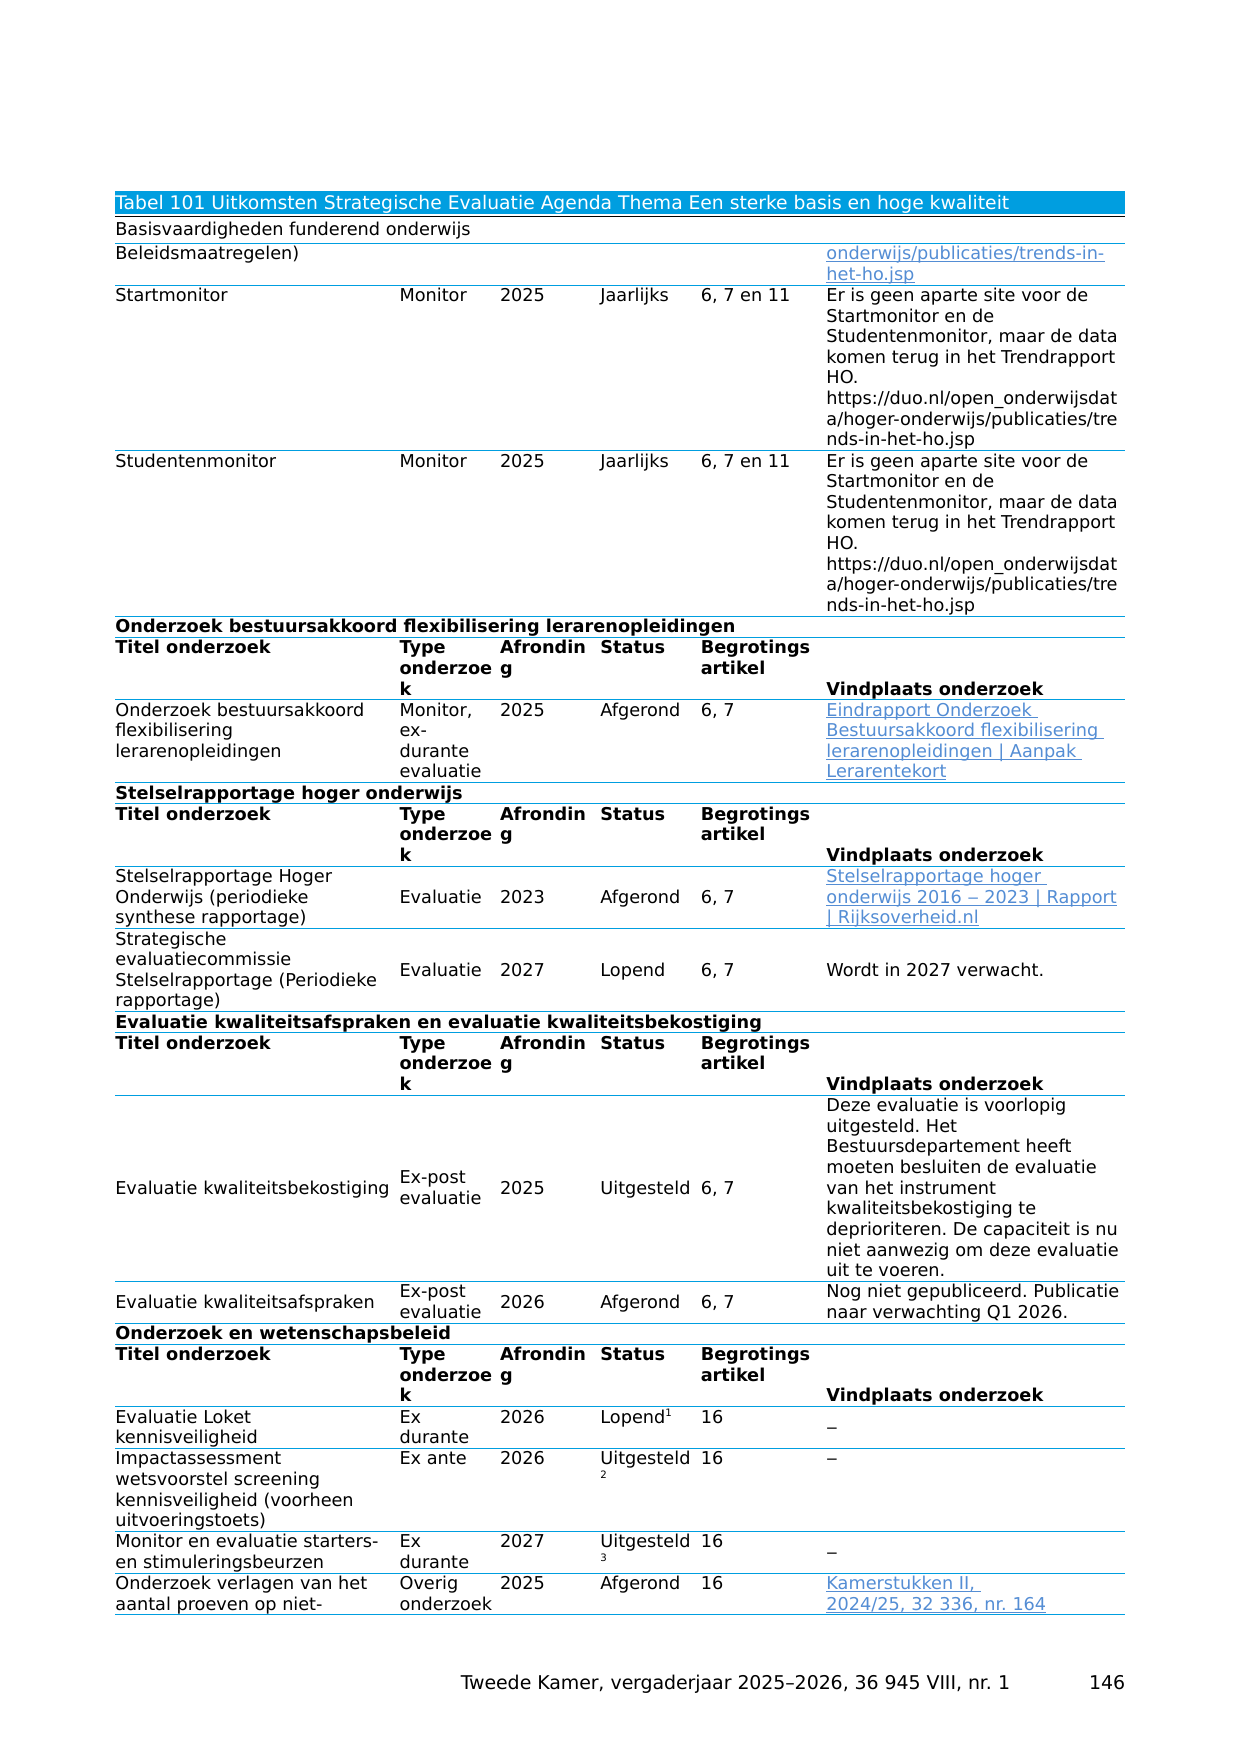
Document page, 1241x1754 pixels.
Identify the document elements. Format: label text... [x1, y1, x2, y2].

table_cell Er is geen aparte site voor de Startmonitor en de Studentenmonitor, maar de data komen terug in het Trendrapport HO. https://duo.nl/open_onderwijsdata/hoger-onderwijs/publicaties/trends-in-het-ho.jsp [823, 286, 1125, 450]
table_cell Afronding [497, 1033, 597, 1094]
table_cell Titel onderzoek [115, 1345, 396, 1406]
table_cell 2026 [497, 1282, 597, 1322]
table_cell 6, 7 [698, 867, 823, 928]
table_cell Impactassessment wetsvoorstel screening kennisveiligheid (voorheen uitvoeringstoets) [115, 1449, 396, 1531]
table_cell Begrotingsartikel [698, 638, 823, 699]
table_cell 2027 [497, 929, 597, 1011]
table_cell Deze evaluatie is voorlopig uitgesteld. Het Bestuursdepartement heeft moeten besluiten de evaluatie van het instrument kwaliteitsbekostiging te deprioriteren. De capaciteit is nu niet aanwezig om deze evaluatie uit te voeren. [823, 1096, 1125, 1281]
table_cell Stelselrapportage hoger onderwijs 2016 ‒ 2023 | Rapport | Rijksoverheid.nl [823, 867, 1125, 928]
table_cell 2025 [497, 286, 597, 450]
table_cell Type onderzoek [396, 1033, 497, 1094]
table_cell Uitgesteld [597, 1096, 698, 1281]
table_cell 2025 [497, 1574, 597, 1614]
table_cell 2025 [497, 700, 597, 782]
table_cell Beleidsmaatregelen) [115, 244, 396, 284]
table_cell Er is geen aparte site voor de Startmonitor en de Studentenmonitor, maar de data komen terug in het Trendrapport HO. https://duo.nl/open_onderwijsdata/hoger-onderwijs/publicaties/trends-in-het-ho.jsp [823, 451, 1125, 616]
table_cell Evaluatie kwaliteitsbekostiging [115, 1096, 396, 1281]
table_cell [597, 244, 698, 284]
table_cell 16 [698, 1574, 823, 1614]
table_cell Afronding [497, 638, 597, 699]
table_cell Afgerond [597, 700, 698, 782]
table_cell 16 [698, 1532, 823, 1573]
table_cell 2025 [497, 1096, 597, 1281]
table_cell Vindplaats onderzoek [823, 804, 1125, 866]
table_cell Vindplaats onderzoek [823, 1033, 1125, 1094]
table_cell Ex durante [396, 1532, 497, 1573]
table_cell 2025 [497, 451, 597, 616]
table_cell Status [597, 1345, 698, 1406]
table_cell 6, 7 [698, 1096, 823, 1281]
table_cell Evaluatie [396, 929, 497, 1011]
table_cell Evaluatie kwaliteitsafspraken [115, 1282, 396, 1322]
table_cell Basisvaardigheden funderend onderwijs [115, 217, 1125, 243]
table_cell Uitgesteld3 [597, 1532, 698, 1573]
table_cell 6, 7 [698, 929, 823, 1011]
table_cell Evaluatie [396, 867, 497, 928]
table_cell ‒ [823, 1407, 1125, 1448]
table_cell Vindplaats onderzoek [823, 638, 1125, 699]
table_cell Lopend [597, 929, 698, 1011]
table_cell 6, 7 [698, 1282, 823, 1322]
table_cell Afronding [497, 804, 597, 866]
table_cell Onderzoek bestuursakkoord flexibilisering lerarenopleidingen [115, 700, 396, 782]
table_cell Monitor en evaluatie starters- en stimuleringsbeurzen [115, 1532, 396, 1573]
table_cell Afgerond [597, 867, 698, 928]
table_cell Onderzoek verlagen van het aantal proeven op niet- [115, 1574, 396, 1614]
table_cell Startmonitor [115, 286, 396, 450]
table_cell Wordt in 2027 verwacht. [823, 929, 1125, 1011]
table_cell Uitgesteld2 [597, 1449, 698, 1531]
table_cell 6, 7 [698, 700, 823, 782]
table_cell Begrotingsartikel [698, 804, 823, 866]
table_cell Stelselrapportage Hoger Onderwĳs (periodieke synthese rapportage) [115, 867, 396, 928]
table_cell Evaluatie Loket kennisveiligheid [115, 1407, 396, 1448]
table_cell 2023 [497, 867, 597, 928]
table_cell Nog niet gepubliceerd. Publicatie naar verwachting Q1 2026. [823, 1282, 1125, 1322]
table_cell Monitor, ex-durante evaluatie [396, 700, 497, 782]
table_cell Ex durante [396, 1407, 497, 1448]
table_cell Vindplaats onderzoek [823, 1345, 1125, 1406]
table_cell Monitor [396, 286, 497, 450]
table_cell Overig onderzoek [396, 1574, 497, 1614]
table_cell 2026 [497, 1407, 597, 1448]
table_cell Strategische evaluatiecommissie Stelselrapportage (Periodieke rapportage) [115, 929, 396, 1011]
table_cell Type onderzoek [396, 638, 497, 699]
table_cell Onderzoek en wetenschapsbeleid [115, 1324, 1125, 1344]
table_cell Titel onderzoek [115, 1033, 396, 1094]
table_cell Jaarlijks [597, 286, 698, 450]
table_cell onderwijs/publicaties/trends-in-het-ho.jsp [823, 244, 1125, 284]
table_cell Titel onderzoek [115, 638, 396, 699]
table_cell Afgerond [597, 1574, 698, 1614]
table_cell 16 [698, 1407, 823, 1448]
table_cell Status [597, 1033, 698, 1094]
table_cell Ex-post evaluatie [396, 1096, 497, 1281]
table_cell [698, 244, 823, 284]
table_cell 6, 7 en 11 [698, 451, 823, 616]
table_cell Onderzoek bestuursakkoord flexibilisering lerarenopleidingen [115, 617, 1125, 637]
table_cell Begrotingsartikel [698, 1345, 823, 1406]
table_cell Afronding [497, 1345, 597, 1406]
table_cell Begrotingsartikel [698, 1033, 823, 1094]
table_cell 16 [698, 1449, 823, 1531]
table_cell 2026 [497, 1449, 597, 1531]
table_cell Lopend1 [597, 1407, 698, 1448]
table_cell Status [597, 638, 698, 699]
table_cell 6, 7 en 11 [698, 286, 823, 450]
table_cell Type onderzoek [396, 1345, 497, 1406]
table_cell ‒ [823, 1532, 1125, 1573]
table_cell Studentenmonitor [115, 451, 396, 616]
table_cell Status [597, 804, 698, 866]
table_cell Eindrapport Onderzoek Bestuursakkoord flexibilisering lerarenopleidingen | Aanpak Lerarentekort [823, 700, 1125, 782]
table_cell Type onderzoek [396, 804, 497, 866]
table_cell Stelselrapportage hoger onderwijs [115, 783, 1125, 803]
table_cell Evaluatie kwaliteitsafspraken en evaluatie kwaliteitsbekostiging [115, 1012, 1125, 1032]
table_cell Titel onderzoek [115, 804, 396, 866]
table_cell Monitor [396, 451, 497, 616]
table_cell Afgerond [597, 1282, 698, 1322]
table_cell Ex-post evaluatie [396, 1282, 497, 1322]
table_cell [497, 244, 597, 284]
table_cell ‒ [823, 1449, 1125, 1531]
table_cell Kamerstukken II, 2024/25, 32 336, nr. 164 [823, 1574, 1125, 1614]
table_cell Jaarlijks [597, 451, 698, 616]
table_cell [396, 244, 497, 284]
table_cell 2027 [497, 1532, 597, 1573]
table_cell Ex ante [396, 1449, 497, 1531]
